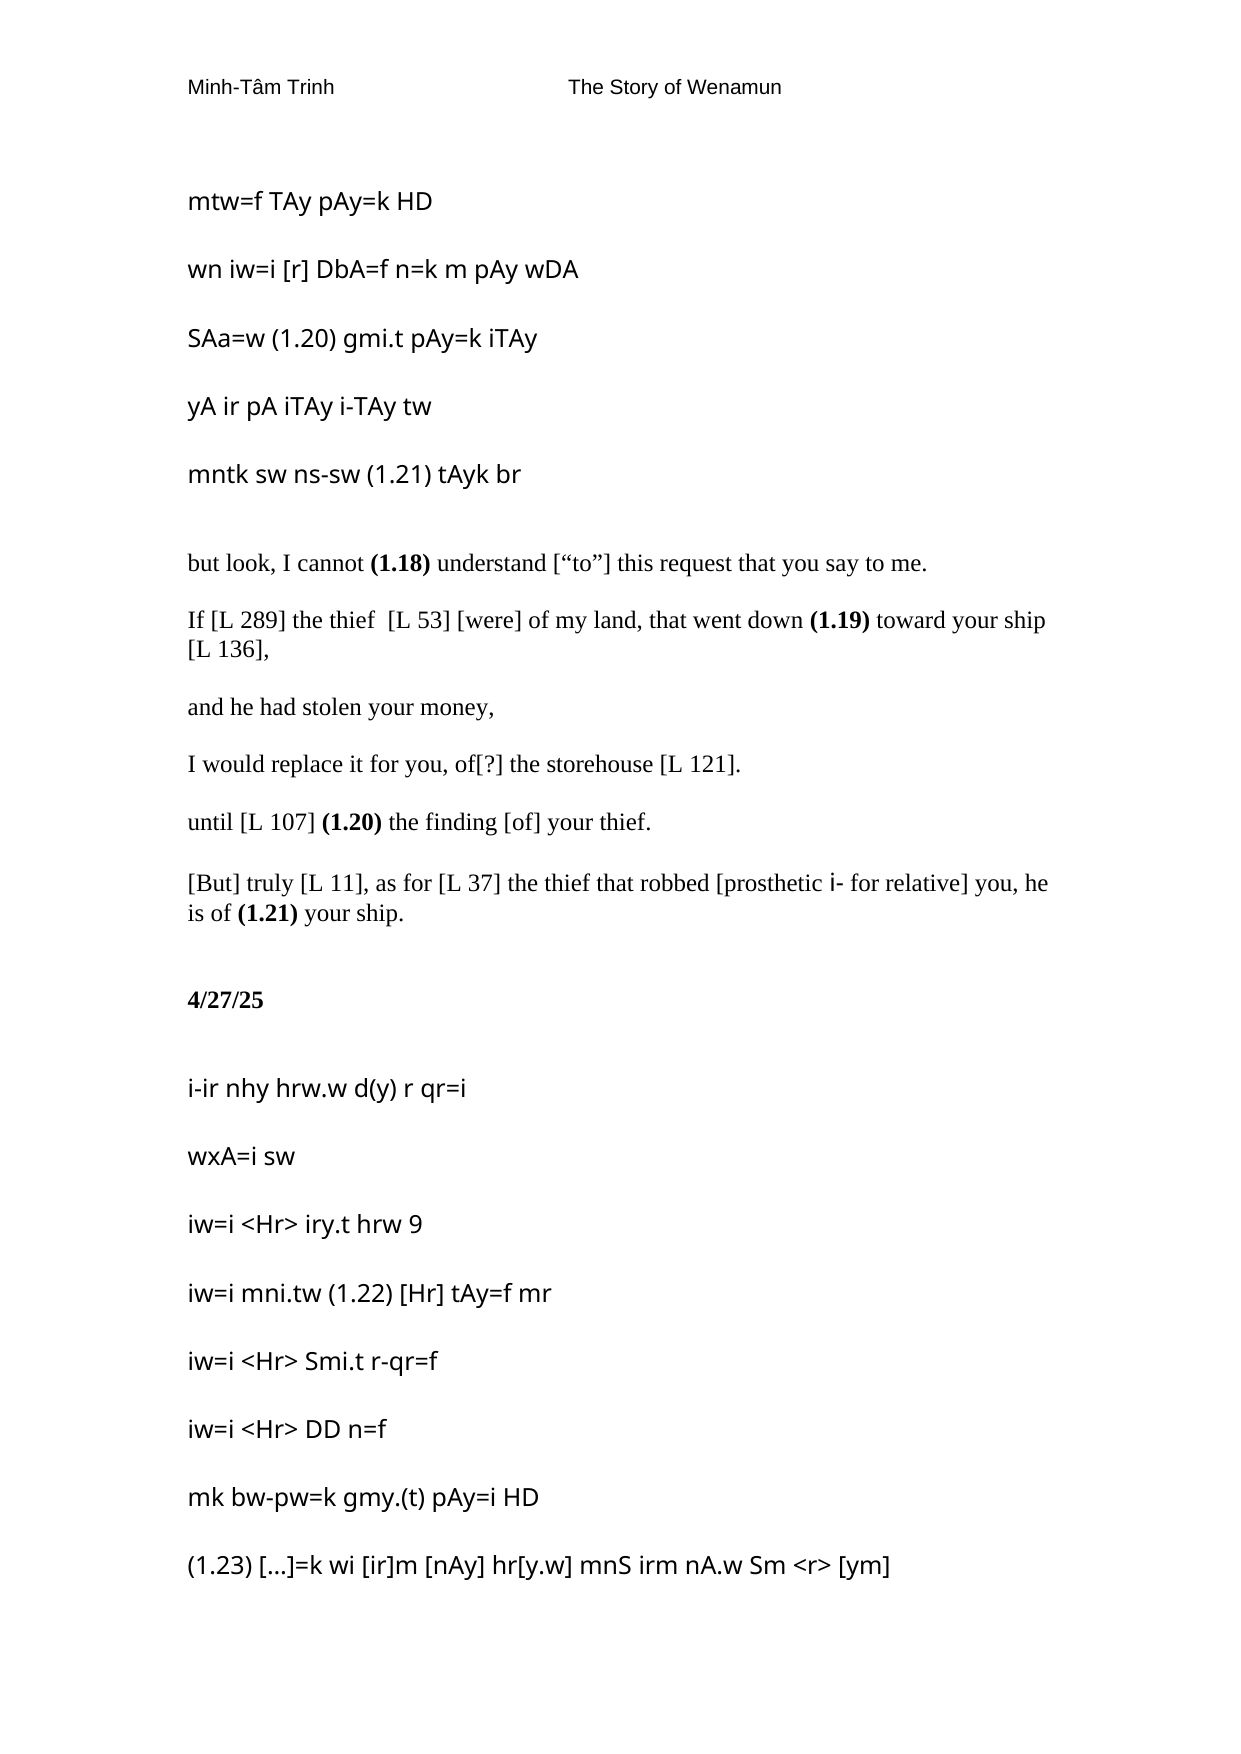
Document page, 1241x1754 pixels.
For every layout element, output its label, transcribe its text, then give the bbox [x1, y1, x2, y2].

text iw=i <Hr> Smi.t r-qr=f [187, 1343, 1053, 1377]
text iw=i <Hr> iry.t hrw 9 [187, 1207, 1053, 1241]
text iw=i <Hr> DD n=f [187, 1412, 1053, 1446]
text mtw=f TAy pAy=k HD [187, 184, 1053, 218]
text wn iw=i [r] DbA=f n=k m pAy wDA [187, 252, 1053, 286]
text 4/27/25 [187, 985, 1053, 1013]
text iw=i mni.tw (1.22) [Hr] tAy=f mr [187, 1275, 1053, 1309]
text If [L 289] the thief [L 53] [were] of my land, that went down (1.19) toward your ship [L 136], [187, 606, 1053, 663]
text i-ir nhy hrw.w d(y) r qr=i [187, 1071, 1053, 1105]
text mntk sw ns-sw (1.21) tAyk br [187, 457, 1053, 491]
text I would replace it for you, of[?] the storehouse [L 121]. [187, 749, 1053, 778]
text until [L 107] (1.20) the finding [of] your thief. [187, 807, 1053, 836]
text and he had stolen your money, [187, 692, 1053, 721]
text SAa=w (1.20) gmi.t pAy=k iTAy [187, 320, 1053, 354]
text yA ir pA iTAy i-TAy tw [187, 388, 1053, 422]
text wxA=i sw [187, 1139, 1053, 1173]
text [But] truly [L 11], as for [L 37] the thief that robbed [prosthetic i- for relative] you, he is of (1.21) your ship. [187, 864, 1053, 927]
text but look, I cannot (1.18) understand [“to”] this request that you say to me. [187, 548, 1053, 577]
text (1.23) […]=k wi [ir]m [nAy] hr[y.w] mnS irm nA.w Sm <r> [ym] [187, 1548, 1053, 1582]
text mk bw-pw=k gmy.(t) pAy=i HD [187, 1480, 1053, 1514]
